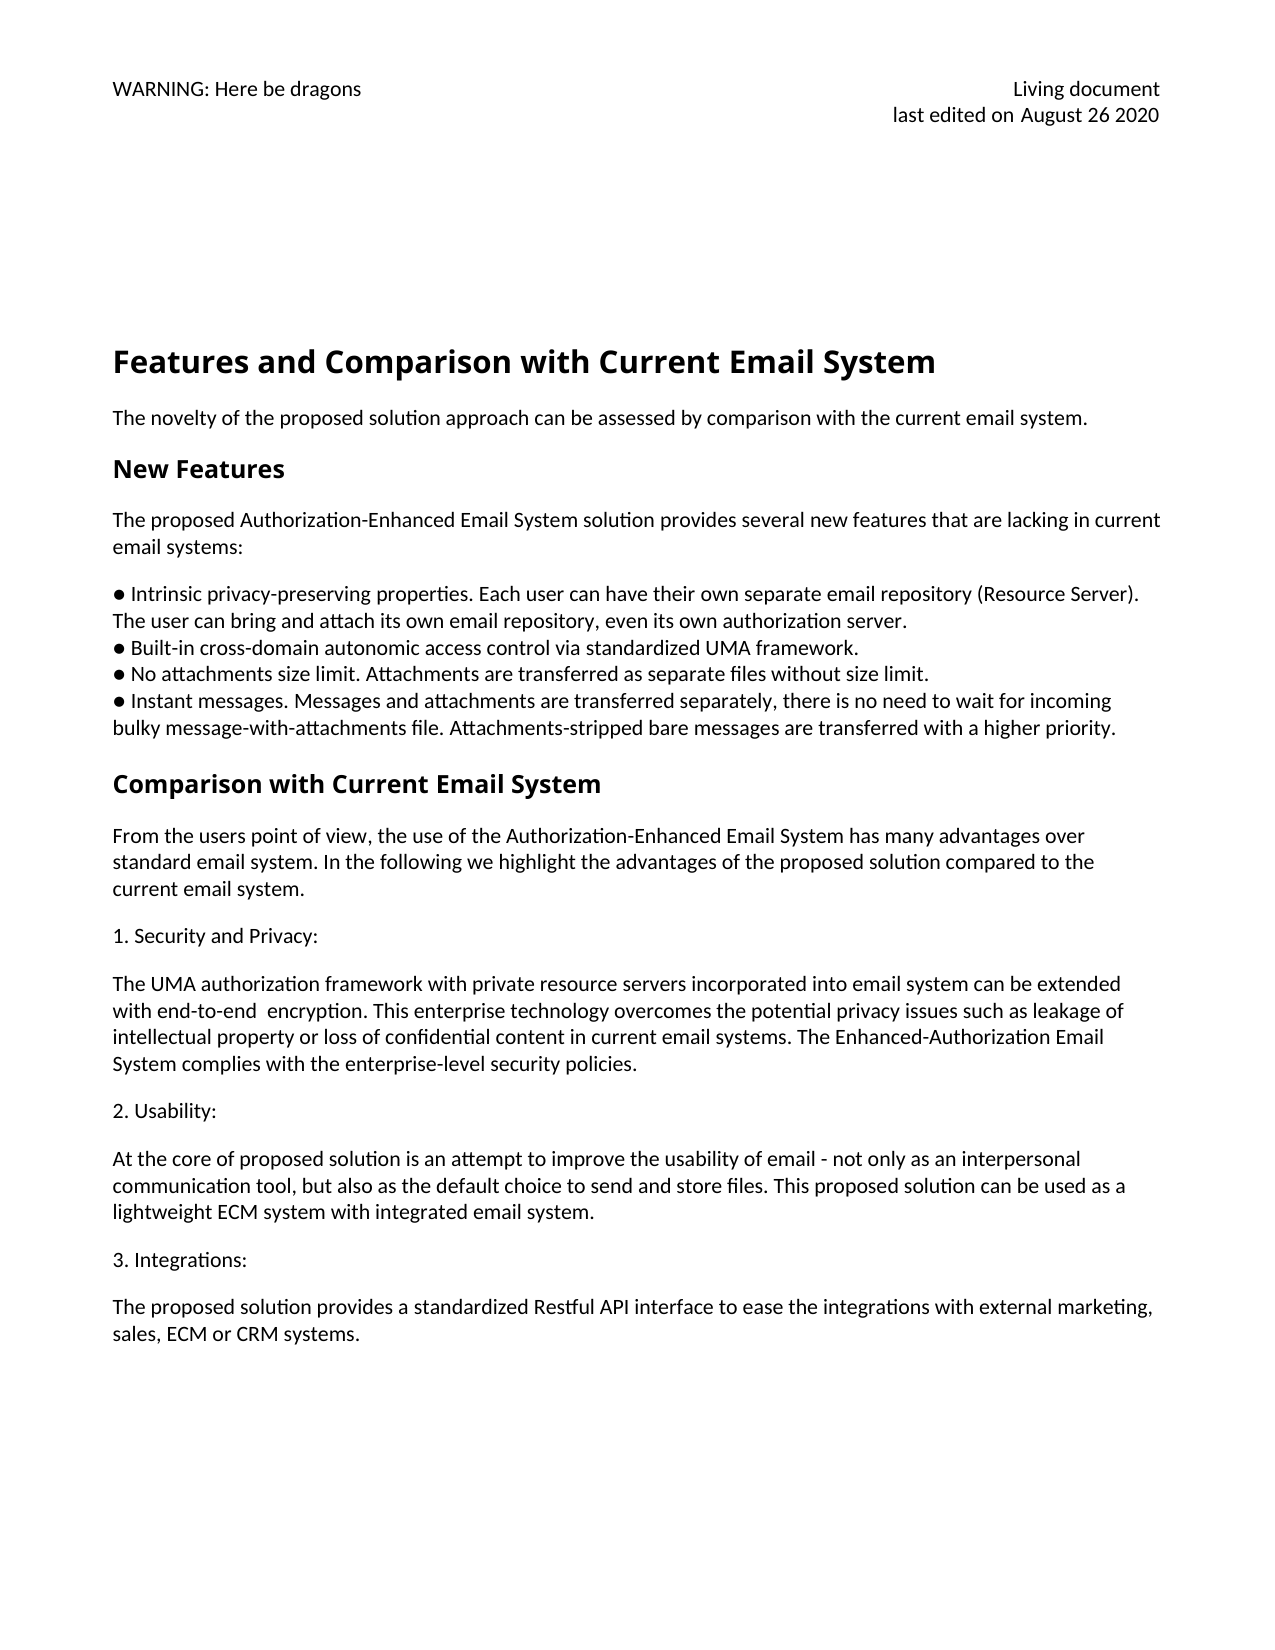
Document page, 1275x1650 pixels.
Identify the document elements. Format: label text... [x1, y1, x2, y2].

text The novelty of the proposed solution approach can be assessed by comparison with the current email system. [112, 404, 1162, 430]
text The UMA authorization framework with private resource servers incorporated into email system can be extended with end-to-end encryption. This enterprise technology overcomes the potential privacy issues such as leakage of intellectual property or loss of confidential content in current email systems. The Enhanced-Authorization Email System complies with the enterprise-level security policies. [112, 970, 1162, 1077]
text Comparison with Current Email System [112, 767, 1162, 801]
text 2. Usability: [112, 1098, 1162, 1124]
text From the users point of view, the use of the Authorization-Enhanced Email System has many advantages over standard email system. In the following we highlight the advantages of the proposed solution compared to the current email system. [112, 822, 1162, 902]
text ● Built-in cross-domain autonomic access control via standardized UMA framework. [112, 634, 1162, 660]
text The proposed solution provides a standardized Restful API interface to ease the integrations with external marketing, sales, ECM or CRM systems. [112, 1293, 1162, 1347]
text Features and Comparison with Current Email System [112, 340, 1162, 383]
text ● Intrinsic privacy-preserving properties. Each user can have their own separate email repository (Resource Server). The user can bring and attach its own email repository, even its own authorization server. [112, 580, 1162, 634]
text The proposed Authorization-Enhanced Email System solution provides several new features that are lacking in current email systems: [112, 506, 1162, 559]
text ● Instant messages. Messages and attachments are transferred separately, there is no need to wait for incoming bulky message-with-attachments file. Attachments-stripped bare messages are transferred with a higher priority. [112, 687, 1162, 740]
text New Features [112, 451, 1162, 485]
text At the core of proposed solution is an attempt to improve the usability of email - not only as an interpersonal communication tool, but also as the default choice to send and store files. This proposed solution can be used as a lightweight ECM system with integrated email system. [112, 1145, 1162, 1225]
text 3. Integrations: [112, 1246, 1162, 1273]
text ● No attachments size limit. Attachments are transferred as separate files without size limit. [112, 660, 1162, 687]
text 1. Security and Privacy: [112, 923, 1162, 949]
